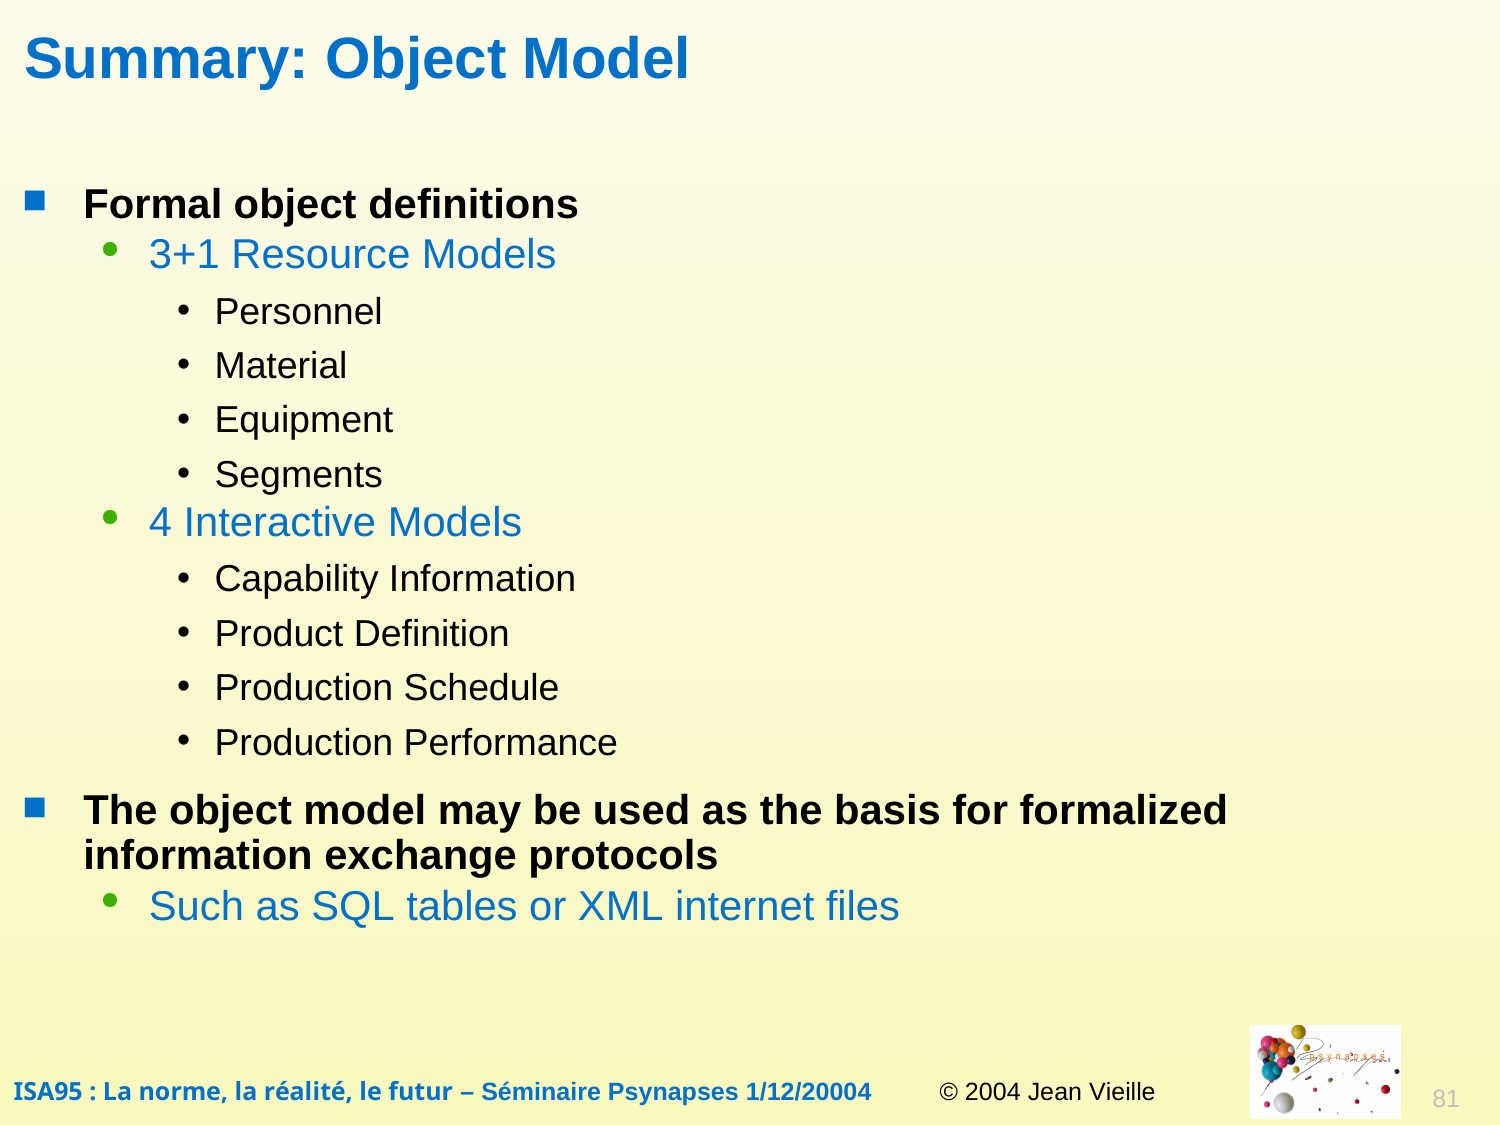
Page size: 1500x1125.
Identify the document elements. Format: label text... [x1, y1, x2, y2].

picture [1250, 1026, 1401, 1119]
list Formal object definitions 3+1 Resource Models Personnel Material Equipment Segments 4 Interactive Models Capability Information Product Definition Production Schedule Production Performance The object model may be used as the basis for formalized information exchange protocols Such as SQL tables or XML internet files [12, 174, 1476, 1026]
title Summary: Object Model [9, 12, 1476, 151]
